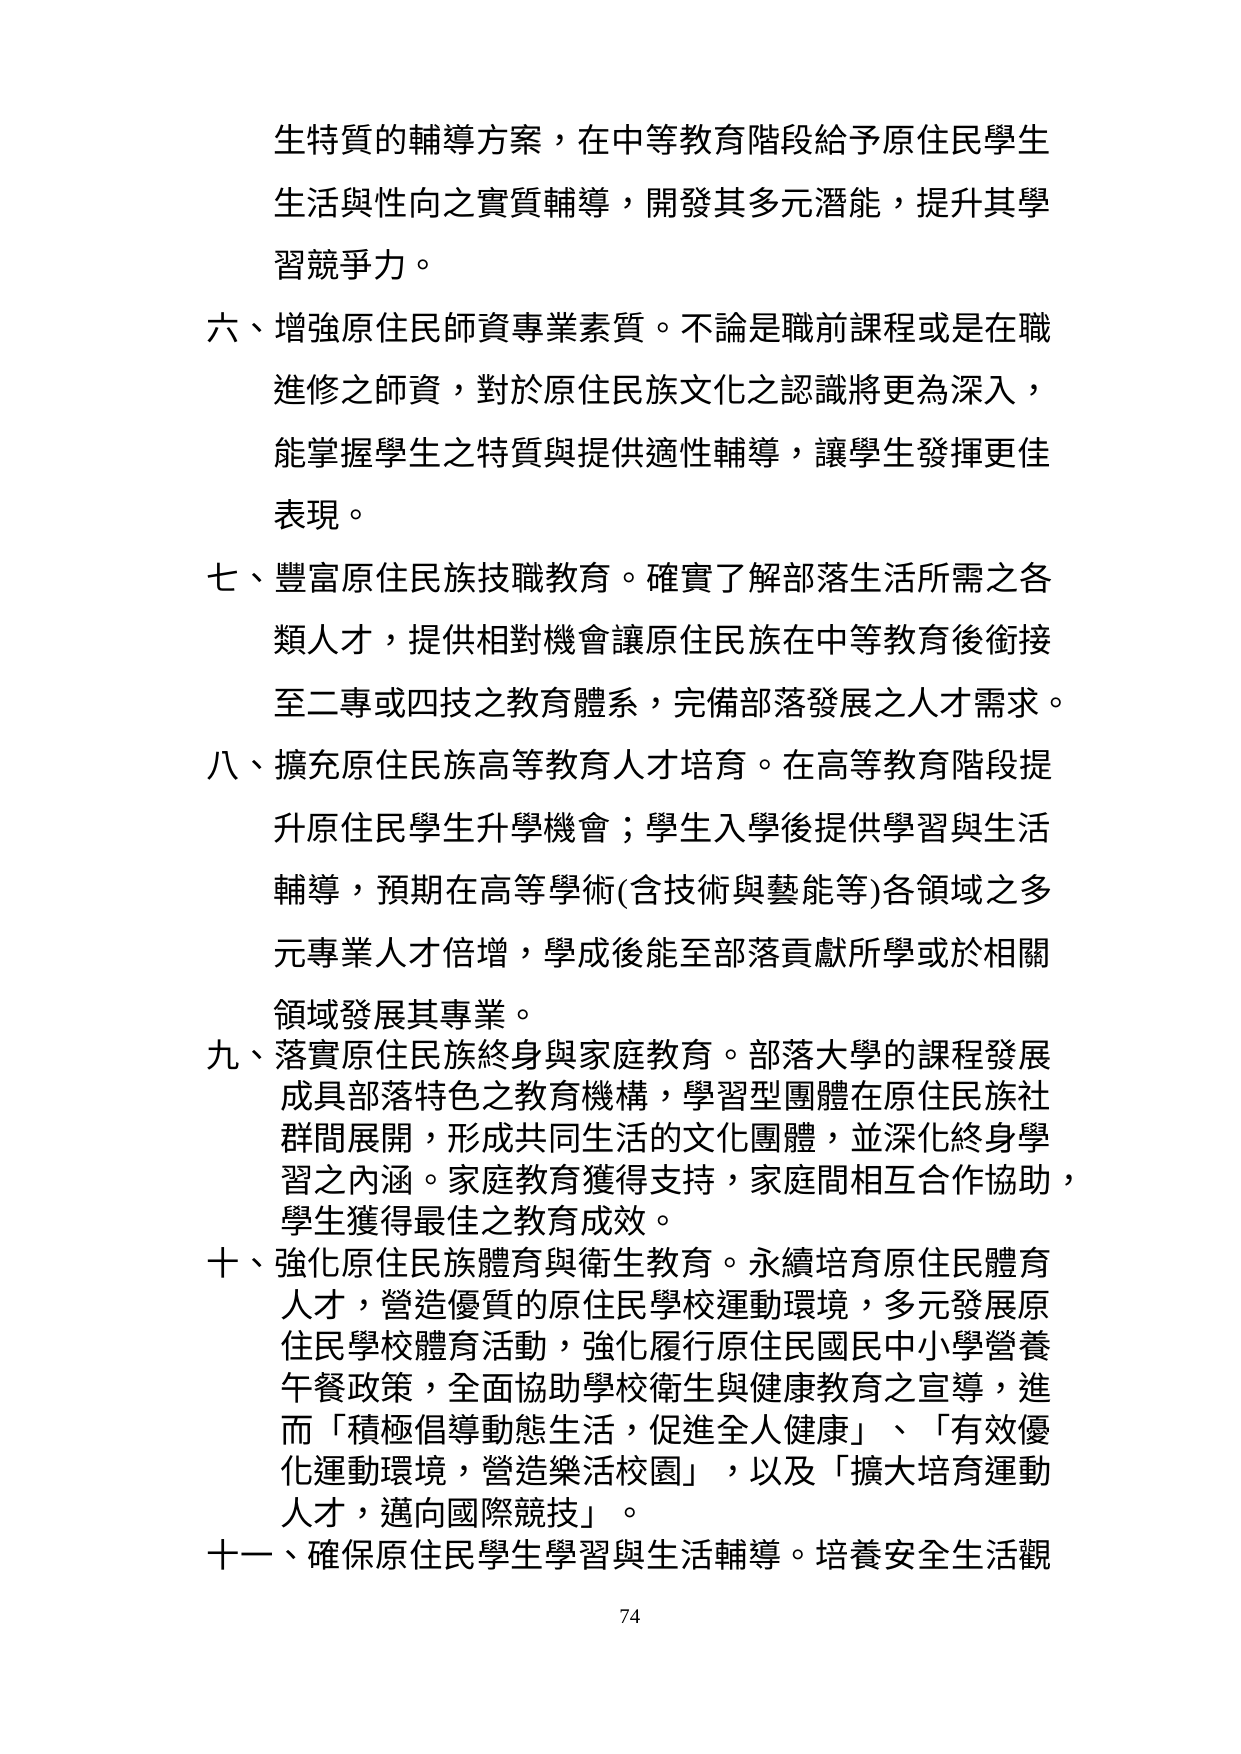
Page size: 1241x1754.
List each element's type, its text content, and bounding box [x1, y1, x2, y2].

text 六、增強原住民師資專業素質。不論是職前課程或是在職進修之師資，對於原住民族文化之認識將更為深入，能掌握學生之特質與提供適性輔導，讓學生發揮更佳表現。 [206, 284, 1053, 534]
text 十一、確保原住民學生學習與生活輔導。培養安全生活觀 [206, 1534, 1053, 1575]
text 九、落實原住民族終身與家庭教育。部落大學的課程發展成具部落特色之教育機構，學習型團體在原住民族社群間展開，形成共同生活的文化團體，並深化終身學習之內涵。家庭教育獲得支持，家庭間相互合作協助，學生獲得最佳之教育成效。 [206, 1034, 1053, 1242]
text 七、豐富原住民族技職教育。確實了解部落生活所需之各類人才，提供相對機會讓原住民族在中等教育後銜接至二專或四技之教育體系，完備部落發展之人才需求。 [206, 534, 1053, 721]
text 生特質的輔導方案，在中等教育階段給予原住民學生生活與性向之實質輔導，開發其多元潛能，提升其學習競爭力。 [206, 96, 1053, 284]
text 十、強化原住民族體育與衛生教育。永續培育原住民體育人才，營造優質的原住民學校運動環境，多元發展原住民學校體育活動，強化履行原住民國民中小學營養午餐政策，全面協助學校衛生與健康教育之宣導，進而「積極倡導動態生活，促進全人健康」、「有效優化運動環境，營造樂活校園」，以及「擴大培育運動人才，邁向國際競技」。 [206, 1242, 1053, 1534]
text 八、擴充原住民族高等教育人才培育。在高等教育階段提升原住民學生升學機會；學生入學後提供學習與生活輔導，預期在高等學術(含技術與藝能等)各領域之多元專業人才倍增，學成後能至部落貢獻所學或於相關領域發展其專業。 [206, 721, 1053, 1034]
